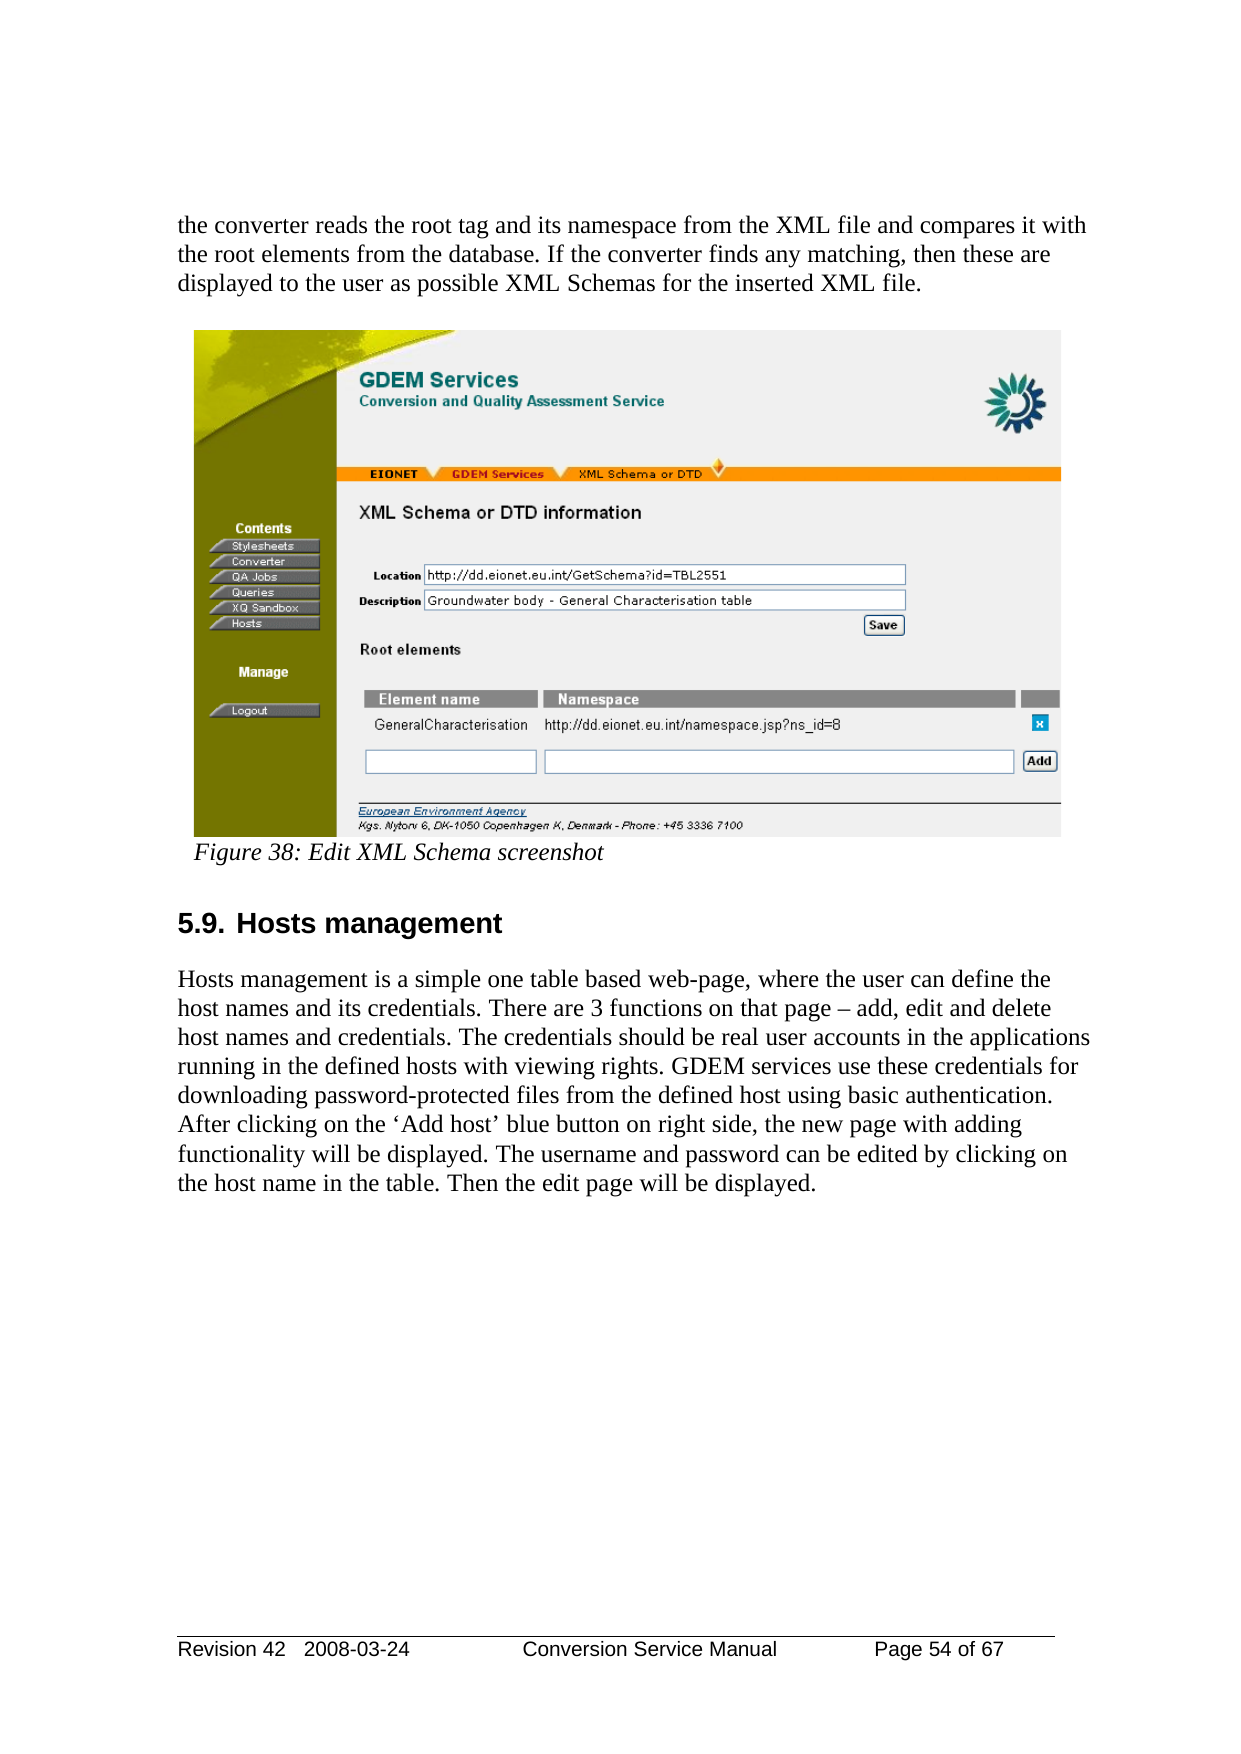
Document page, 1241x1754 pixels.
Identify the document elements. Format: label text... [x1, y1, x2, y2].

text Hosts management is a simple one table based web-page, where the user can define the host names and its credentials. There are 3 functions on that page – add, edit and delete host names and credentials. The credentials should be real user accounts in the applications running in the defined hosts with viewing rights. GDEM services use these credentials for downloading password-protected files from the defined host using basic authentication. After clicking on the ‘Add host’ blue button on right side, the new page with adding functionality will be displayed. The username and password can be edited by clicking on the host name in the table. Then the edit page will be displayed. [177, 964, 1092, 1197]
text Figure 38: Edit XML Schema screenshot [194, 837, 1061, 866]
text the converter reads the root tag and its namespace from the XML file and compares it with the root elements from the database. If the converter finds any matching, then these are displayed to the user as possible XML Schemas for the inserted XML file. [177, 210, 1092, 297]
subtitle Hosts management [177, 906, 1092, 939]
